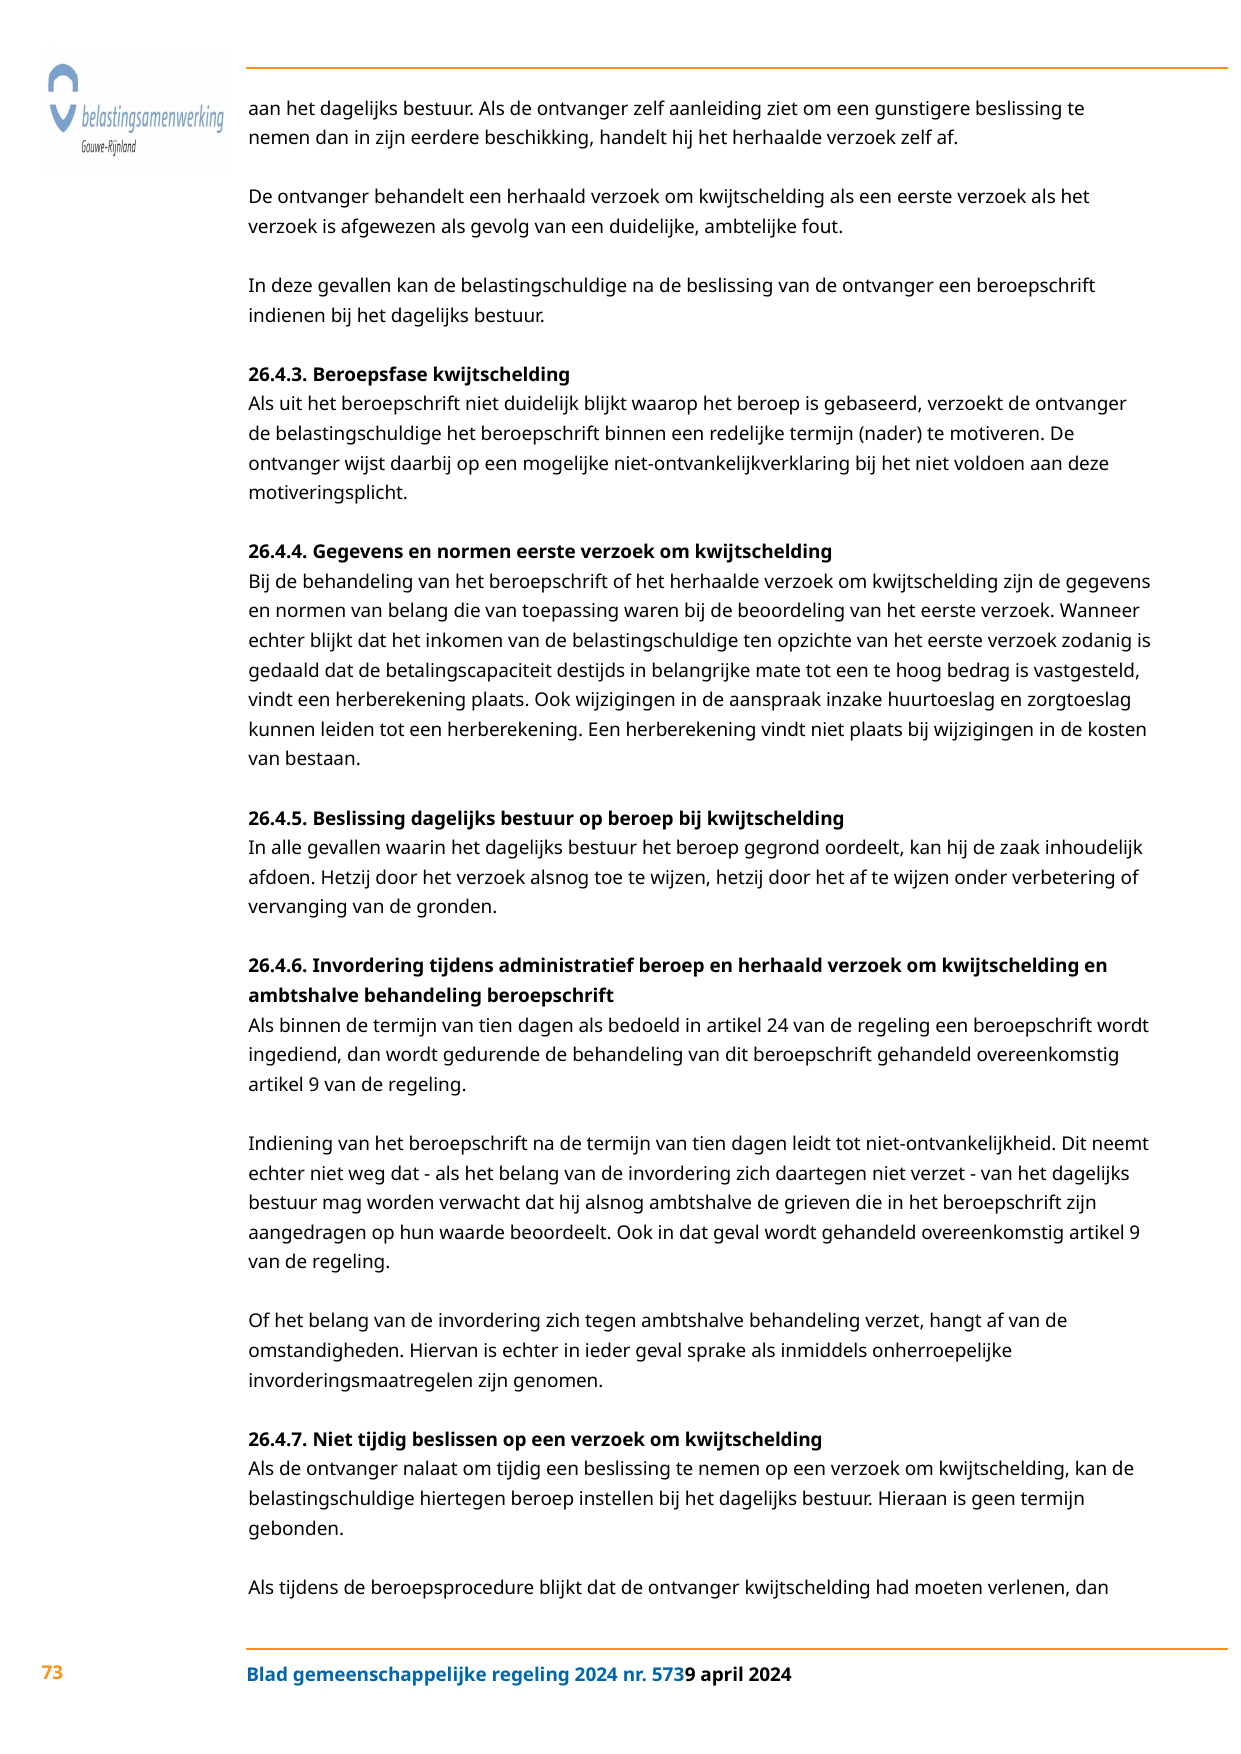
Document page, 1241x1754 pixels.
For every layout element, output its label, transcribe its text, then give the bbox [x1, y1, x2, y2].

picture [41, 47, 231, 172]
text 26.4.4. Gegevens en normen eerste verzoek om kwijtschelding [248, 538, 1152, 564]
text Of het belang van de invordering zich tegen ambtshalve behandeling verzet, hangt af van de omstandigheden. Hiervan is echter in ieder geval sprake als inmiddels onherroepelijke invorderingsmaatregelen zijn genomen. [248, 1308, 1152, 1393]
text Bij de behandeling van het beroepschrift of het herhaalde verzoek om kwijtschelding zijn de gegevens en normen van belang die van toepassing waren bij de beoordeling van het eerste verzoek. Wanneer echter blijkt dat het inkomen van de belastingschuldige ten opzichte van het eerste verzoek zodanig is gedaald dat de betalingscapaciteit destijds in belangrijke mate tot een te hoog bedrag is vastgesteld, vindt een herberekening plaats. Ook wijzigingen in de aanspraak inzake huurtoeslag en zorgtoeslag kunnen leiden tot een herberekening. Een herberekening vindt niet plaats bij wijzigingen in de kosten van bestaan. [248, 568, 1152, 771]
text Indiening van het beroepschrift na de termijn van tien dagen leidt tot niet-ontvankelijkheid. Dit neemt echter niet weg dat - als het belang van de invordering zich daartegen niet verzet - van het dagelijks bestuur mag worden verwacht dat hij alsnog ambtshalve de grieven die in het beroepschrift zijn aangedragen op hun waarde beoordeelt. Ook in dat geval wordt gehandeld overeenkomstig artikel 9 van de regeling. [248, 1130, 1152, 1274]
text Als binnen de termijn van tien dagen als bedoeld in artikel 24 van de regeling een beroepschrift wordt ingediend, dan wordt gedurende de behandeling van dit beroepschrift gehandeld overeenkomstig artikel 9 van de regeling. [248, 1012, 1152, 1097]
text In deze gevallen kan de belastingschuldige na de beslissing van de ontvanger een beroepschrift indienen bij het dagelijks bestuur. [248, 272, 1152, 328]
text Als uit het beroepschrift niet duidelijk blijkt waarop het beroep is gebaseerd, verzoekt de ontvanger de belastingschuldige het beroepschrift binnen een redelijke termijn (nader) te motiveren. De ontvanger wijst daarbij op een mogelijke niet-ontvankelijkverklaring bij het niet voldoen aan deze motiveringsplicht. [248, 391, 1152, 505]
text 26.4.7. Niet tijdig beslissen op een verzoek om kwijtschelding [248, 1426, 1152, 1452]
text Als de ontvanger nalaat om tijdig een beslissing te nemen op een verzoek om kwijtschelding, kan de belastingschuldige hiertegen beroep instellen bij het dagelijks bestuur. Hieraan is geen termijn gebonden. [248, 1456, 1152, 1541]
text 26.4.5. Beslissing dagelijks bestuur op beroep bij kwijtschelding [248, 805, 1152, 831]
text 26.4.3. Beroepsfase kwijtschelding [248, 361, 1152, 387]
text In alle gevallen waarin het dagelijks bestuur het beroep gegrond oordeelt, kan hij de zaak inhoudelijk afdoen. Hetzij door het verzoek alsnog toe te wijzen, hetzij door het af te wijzen onder verbetering of vervanging van de gronden. [248, 834, 1152, 919]
text 26.4.6. Invordering tijdens administratief beroep en herhaald verzoek om kwijtschelding en ambtshalve behandeling beroepschrift [248, 953, 1152, 1008]
text De ontvanger behandelt een herhaald verzoek om kwijtschelding als een eerste verzoek als het verzoek is afgewezen als gevolg van een duidelijke, ambtelijke fout. [248, 183, 1152, 239]
text aan het dagelijks bestuur. Als de ontvanger zelf aanleiding ziet om een gunstigere beslissing te nemen dan in zijn eerdere beschikking, handelt hij het herhaalde verzoek zelf af. [248, 95, 1152, 150]
text Als tijdens de beroepsprocedure blijkt dat de ontvanger kwijtschelding had moeten verlenen, dan [248, 1574, 1152, 1600]
